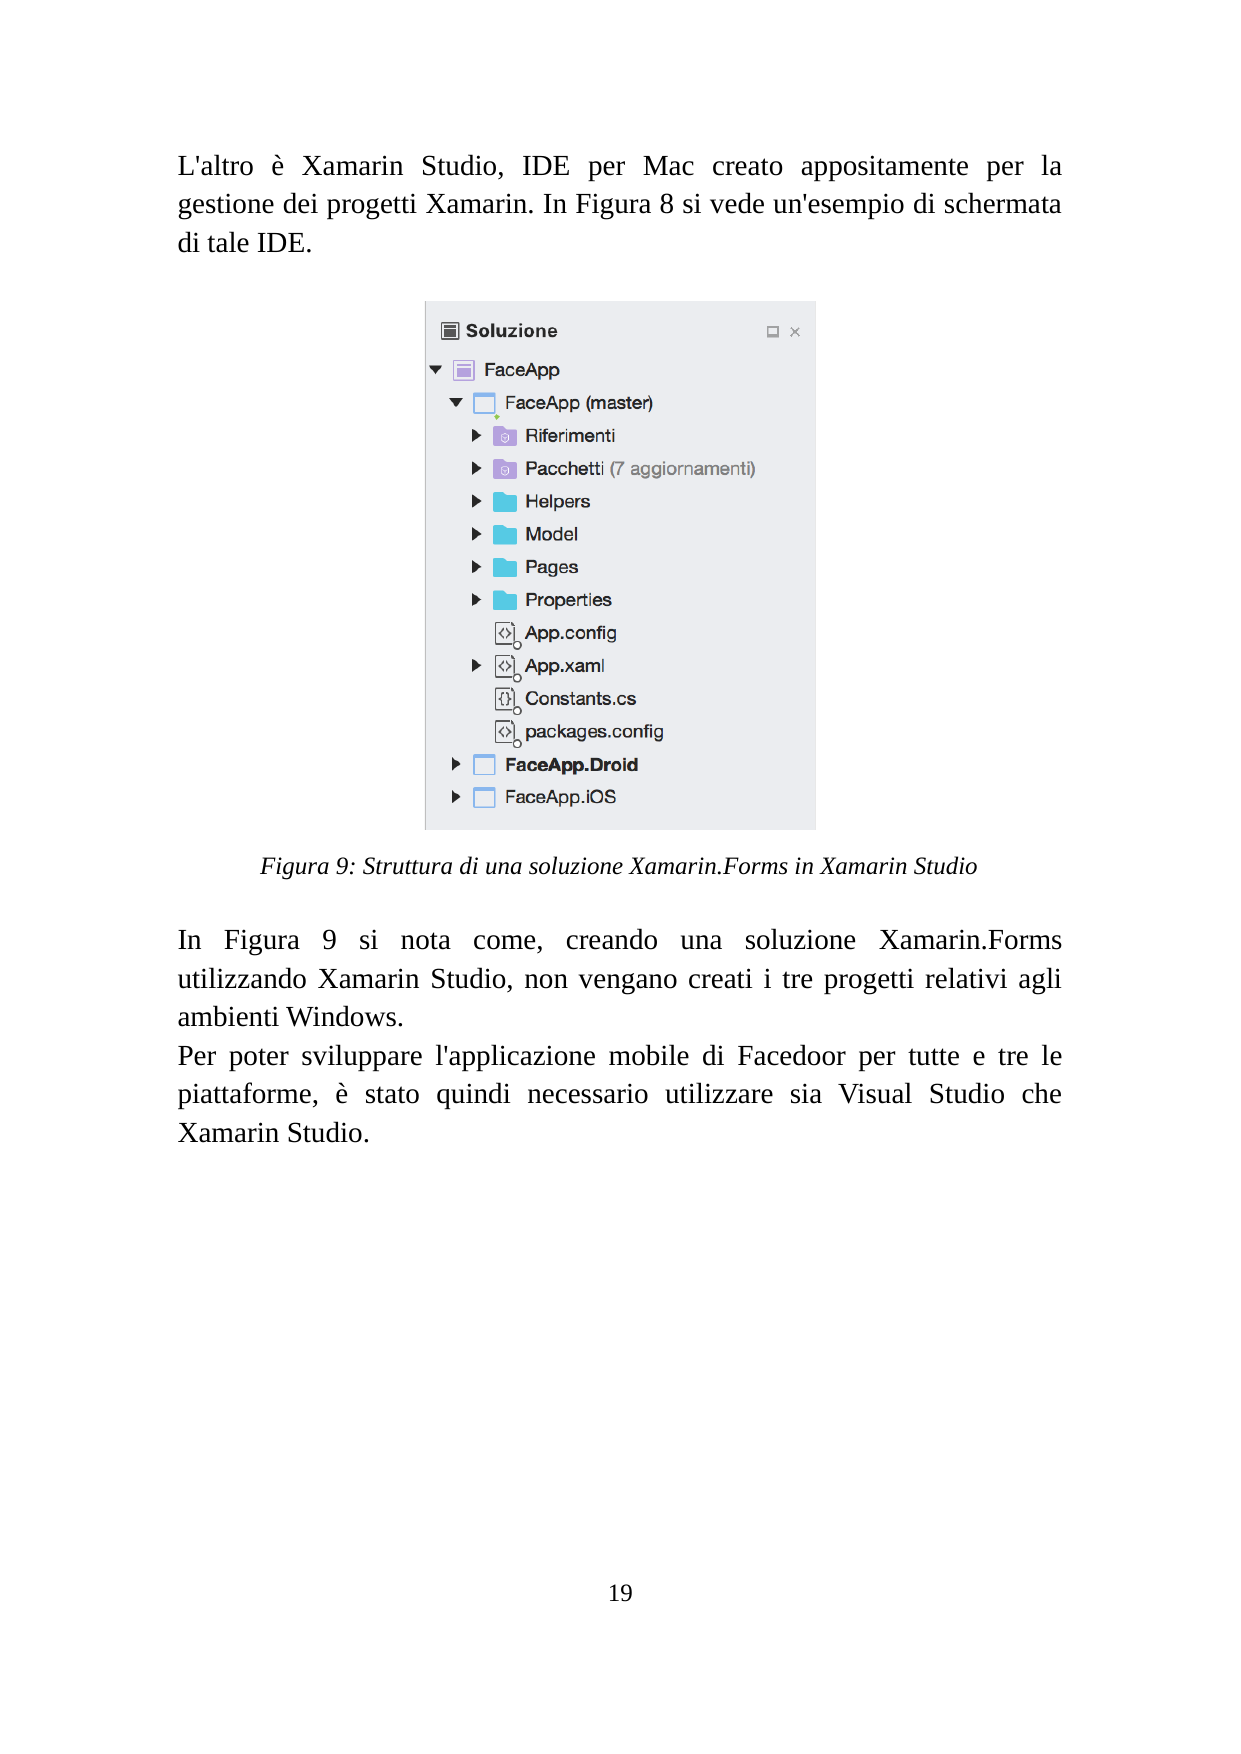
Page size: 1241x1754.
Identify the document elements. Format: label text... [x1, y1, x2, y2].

text L'altro è Xamarin Studio, IDE per Mac creato appositamente per la gestione dei progetti Xamarin. In Figura 8 si vede un'esempio di schermata di tale IDE. [177, 148, 1063, 258]
text Per poter sviluppare l'applicazione mobile di Facedoor per tutte e tre le piattaforme, è stato quindi necessario utilizzare sia Visual Studio che Xamarin Studio. [177, 1038, 1063, 1149]
text In Figura 9 si nota come, creando una soluzione Xamarin.Forms utilizzando Xamarin Studio, non vengano creati i tre progetti relativi agli ambienti Windows. [177, 922, 1063, 1033]
text Figura 9: Struttura di una soluzione Xamarin.Forms in Xamarin Studio [177, 851, 1063, 880]
picture [424, 301, 816, 830]
